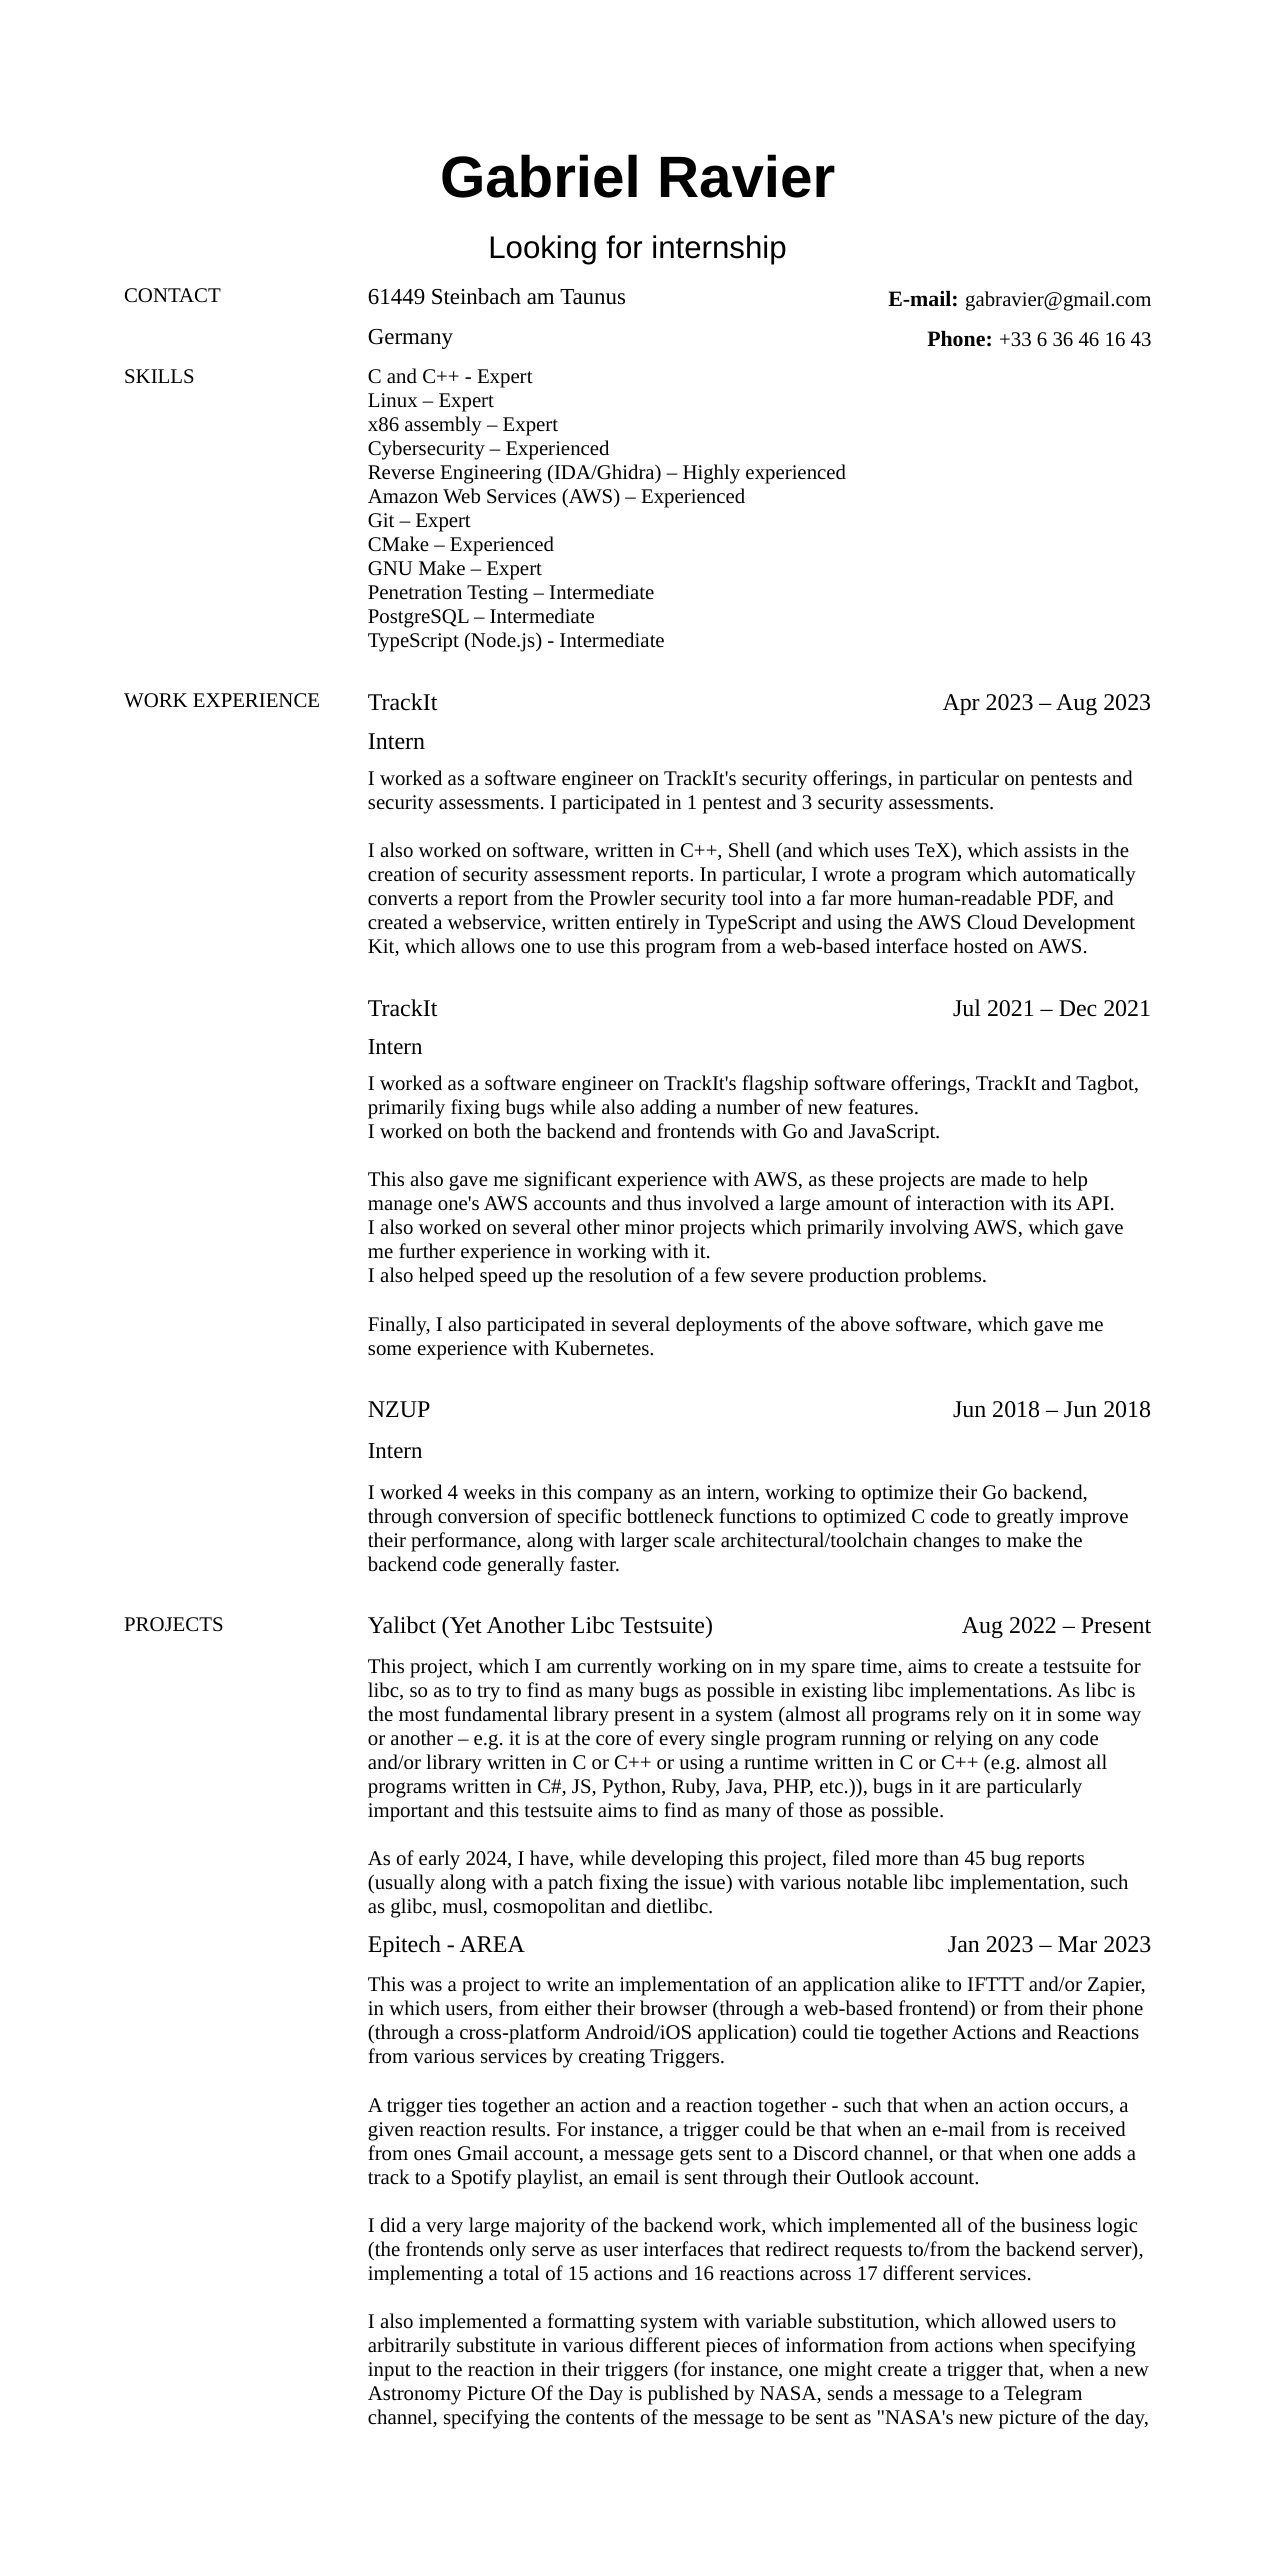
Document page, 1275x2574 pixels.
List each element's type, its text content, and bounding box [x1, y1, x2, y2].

table_cell I worked as a software engineer on TrackIt's flagship software offerings, TrackIt and Tagbot, primarily fixing bugs while also adding a number of new features. I worked on both the backend and frontends with Go and JavaScript. This also gave me significant experience with AWS, as these projects are made to help manage one's AWS accounts and thus involved a large amount of interaction with its API. I also worked on several other minor projects which primarily involving AWS, which gave me further experience in working with it. I also helped speed up the resolution of a few severe production problems. Finally, I also participated in several deployments of the above software, which gave me some experience with Kubernetes. [362, 1065, 1157, 1389]
table_cell I worked 4 weeks in this company as an intern, working to optimize their Go backend, through conversion of specific bottleneck functions to optimized C code to greatly improve their performance, along with larger scale architectural/toolchain changes to make the backend code generally faster. [362, 1474, 1157, 1606]
table_cell NZUP [362, 1389, 798, 1432]
table_header E-mail: gabravier@gmail.com [799, 278, 1157, 318]
table_cell [118, 1924, 362, 1966]
table_cell This was a project to write an implementation of an application alike to IFTTT and/or Zapier, in which users, from either their browser (through a web-based frontend) or from their phone (through a cross-platform Android/iOS application) could tie together Actions and Reactions from various services by creating Triggers. A trigger ties together an action and a reaction together - such that when an action occurs, a given reaction results. For instance, a trigger could be that when an e-mail from is received from ones Gmail account, a message gets sent to a Discord channel, or that when one adds a track to a Spotify playlist, an email is sent through their Outlook account. I did a very large majority of the backend work, which implemented all of the business logic (the frontends only serve as user interfaces that redirect requests to/from the backend server), implementing a total of 15 actions and 16 reactions across 17 different services. I also implemented a formatting system with variable substitution, which allowed users to arbitrarily substitute in various different pieces of information from actions when specifying input to the reaction in their triggers (for instance, one might create a trigger that, when a new Astronomy Picture Of the Day is published by NASA, sends a message to a Telegram channel, specifying the contents of the message to be sent as "NASA's new picture of the day, [362, 1966, 1157, 2435]
table_cell [118, 1474, 362, 1606]
table_cell Jan 2023 – Mar 2023 [799, 1924, 1157, 1966]
table_header 61449 Steinbach am Taunus [362, 278, 798, 318]
table_cell [118, 1966, 362, 2435]
table_cell Phone: +33 6 36 46 16 43 [799, 318, 1157, 358]
table_cell I worked as a software engineer on TrackIt's security offerings, in particular on pentests and security assessments. I participated in 1 pentest and 3 security assessments. I also worked on software, written in C++, Shell (and which uses TeX), which assists in the creation of security assessment reports. In particular, I wrote a program which automatically converts a report from the Prowler security tool into a far more human-readable PDF, and created a webservice, written entirely in TypeScript and using the AWS Cloud Development Kit, which allows one to use this program from a web-based interface hosted on AWS. [362, 760, 1157, 988]
table_cell [118, 1065, 362, 1389]
table_cell [118, 1432, 362, 1474]
title Gabriel Ravier [118, 143, 1157, 210]
table_cell [118, 988, 362, 1027]
table_cell [118, 1648, 362, 1924]
table_cell Intern [362, 1432, 1157, 1474]
table_cell Intern [362, 1027, 1157, 1065]
table_cell SKILLS [118, 358, 362, 682]
table_cell [799, 721, 1157, 760]
table_cell [118, 760, 362, 988]
table_cell PROJECTS [118, 1606, 362, 1648]
table_cell Yalibct (Yet Another Libc Testsuite) [362, 1606, 798, 1648]
subtitle Looking for internship [118, 229, 1157, 265]
table_cell Intern [362, 721, 798, 760]
table_cell Germany [362, 318, 798, 358]
table_cell Apr 2023 – Aug 2023 [799, 682, 1157, 721]
table_header CONTACT [118, 278, 362, 318]
table_cell [118, 318, 362, 358]
table_cell [118, 1027, 362, 1065]
table_cell Epitech - AREA [362, 1924, 798, 1966]
table_cell Jul 2021 – Dec 2021 [799, 988, 1157, 1027]
table_cell C and C++ - Expert Linux – Expert x86 assembly – Expert Cybersecurity – Experienced Reverse Engineering (IDA/Ghidra) – Highly experienced Amazon Web Services (AWS) – Experienced Git – Expert CMake – Experienced GNU Make – Expert Penetration Testing – Intermediate PostgreSQL – Intermediate TypeScript (Node.js) - Intermediate [362, 358, 1157, 682]
table_cell WORK EXPERIENCE [118, 682, 362, 721]
table_cell TrackIt [362, 988, 798, 1027]
table_cell [118, 721, 362, 760]
table_cell Jun 2018 – Jun 2018 [799, 1389, 1157, 1432]
table_cell [118, 1389, 362, 1432]
table_cell Aug 2022 – Present [799, 1606, 1157, 1648]
table_cell This project, which I am currently working on in my spare time, aims to create a testsuite for libc, so as to try to find as many bugs as possible in existing libc implementations. As libc is the most fundamental library present in a system (almost all programs rely on it in some way or another – e.g. it is at the core of every single program running or relying on any code and/or library written in C or C++ or using a runtime written in C or C++ (e.g. almost all programs written in C#, JS, Python, Ruby, Java, PHP, etc.)), bugs in it are particularly important and this testsuite aims to find as many of those as possible. As of early 2024, I have, while developing this project, filed more than 45 bug reports (usually along with a patch fixing the issue) with various notable libc implementation, such as glibc, musl, cosmopolitan and dietlibc. [362, 1648, 1157, 1924]
table_cell TrackIt [362, 682, 798, 721]
